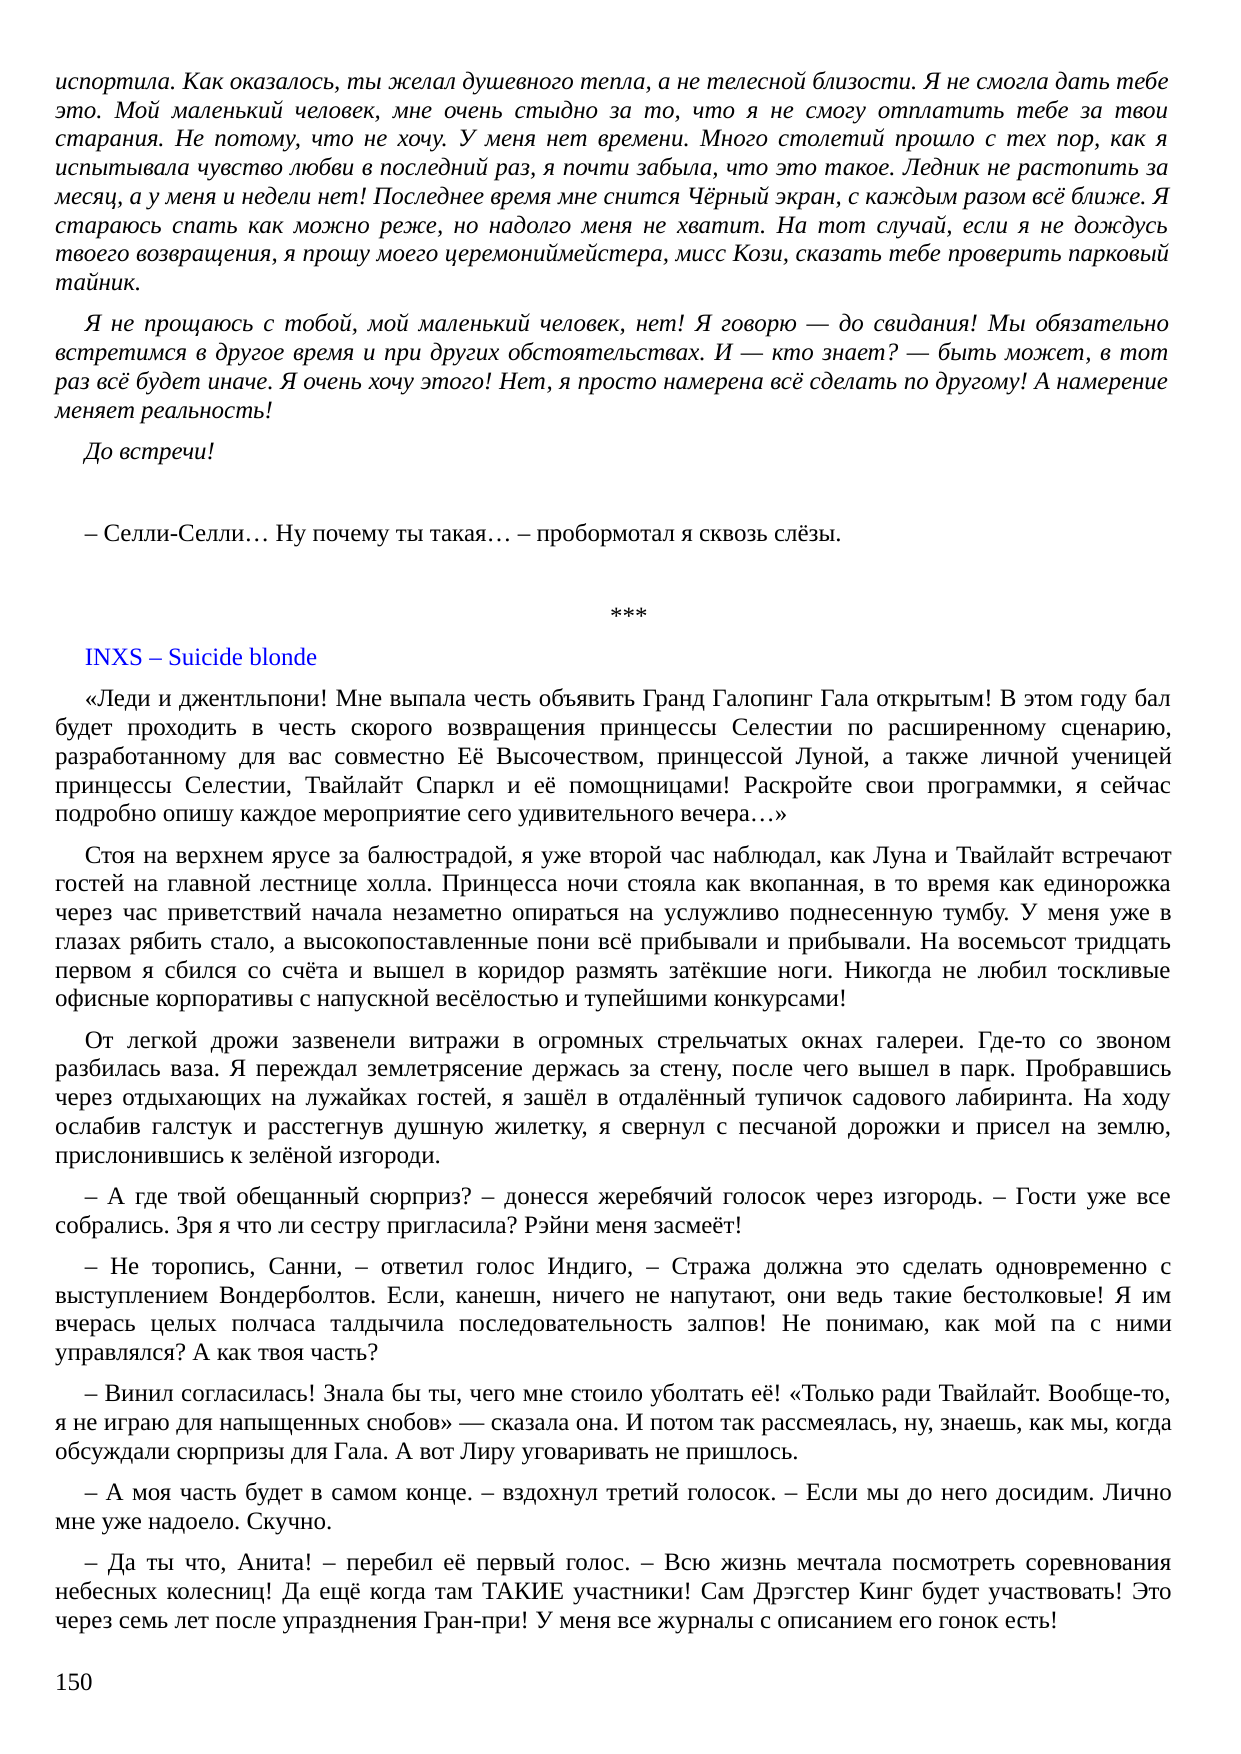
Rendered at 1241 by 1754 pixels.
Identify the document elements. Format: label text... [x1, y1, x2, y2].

text От легкой дрожи зазвенели витражи в огромных стрельчатых окнах галереи. Где-то со звоном разбилась ваза. Я переждал землетрясение держась за стену, после чего вышел в парк. Пробравшись через отдыхающих на лужайках гостей, я зашёл в отдалённый тупичок садового лабиринта. На ходу ослабив галстук и расстегнув душную жилетку, я свернул с песчаной дорожки и присел на землю, прислонившись к зелёной изгороди. [55, 1025, 1173, 1168]
text – Не торопись, Санни, – ответил голос Индиго, – Стража должна это сделать одновременно с выступлением Вондерболтов. Если, канешн, ничего не напутают, они ведь такие бестолковые! Я им вчерась целых полчаса талдычила последовательность залпов! Не понимаю, как мой па с ними управлялся? А как твоя часть? [55, 1251, 1173, 1366]
text INXS – Suicide blonde [55, 642, 1173, 671]
text – Да ты что, Анита! – перебил её первый голос. – Всю жизнь мечтала посмотреть соревнования небесных колесниц! Да ещё когда там ТАКИЕ участники! Сам Дрэгстер Кинг будет участвовать! Это через семь лет после упразднения Гран-при! У меня все журналы с описанием его гонок есть! [55, 1547, 1173, 1633]
text – Винил согласилась! Знала бы ты, чего мне стоило уболтать её! «Только ради Твайлайт. Вообще-то, я не играю для напыщенных снобов» — сказала она. И потом так рассмеялась, ну, знаешь, как мы, когда обсуждали сюрпризы для Гала. А вот Лиру уговаривать не пришлось. [55, 1378, 1173, 1465]
text испортила. Как оказалось, ты желал душевного тепла, а не телесной близости. Я не смогла дать тебе это. Мой маленький человек, мне очень стыдно за то, что я не смогу отплатить тебе за твои старания. Не потому, что не хочу. У меня нет времени. Много столетий прошло с тех пор, как я испытывала чувство любви в последний раз, я почти забыла, что это такое. Ледник не растопить за месяц, а у меня и недели нет! Последнее время мне снится Чёрный экран, с каждым разом всё ближе. Я стараюсь спать как можно реже, но надолго меня не хватит. На тот случай, если я не дождусь твоего возвращения, я прошу моего церемониймейстера, мисс Кози, сказать тебе проверить парковый тайник. [55, 66, 1173, 296]
text Я не прощаюсь с тобой, мой маленький человек, нет! Я говорю — до свидания! Мы обязательно встретимся в другое время и при других обстоятельствах. И — кто знает? — быть может, в тот раз всё будет иначе. Я очень хочу этого! Нет, я просто намерена всё сделать по другому! А намерение меняет реальность! [55, 308, 1173, 423]
text «Леди и джентльпони! Мне выпала честь объявить Гранд Галопинг Гала открытым! В этом году бал будет проходить в честь скорого возвращения принцессы Селестии по расширенному сценарию, разработанному для вас совместно Её Высочеством, принцессой Луной, а также личной ученицей принцессы Селестии, Твайлайт Спаркл и её помощницами! Раскройте свои программки, я сейчас подробно опишу каждое мероприятие сего удивительного вечера…» [55, 683, 1173, 827]
text – Селли-Селли… Ну почему ты такая… – пробормотал я сквозь слёзы. [55, 518, 1173, 547]
text – А моя часть будет в самом конце. – вздохнул третий голосок. – Если мы до него досидим. Лично мне уже надоело. Скучно. [55, 1477, 1173, 1535]
text Стоя на верхнем ярусе за балюстрадой, я уже второй час наблюдал, как Луна и Твайлайт встречают гостей на главной лестнице холла. Принцесса ночи стояла как вкопанная, в то время как единорожка через час приветствий начала незаметно опираться на услужливо поднесенную тумбу. У меня уже в глазах рябить стало, а высокопоставленные пони всё прибывали и прибывали. На восемьсот тридцать первом я сбился со счёта и вышел в коридор размять затёкшие ноги. Никогда не любил тоскливые офисные корпоративы с напускной весёлостью и тупейшими конкурсами! [55, 840, 1173, 1012]
text До встречи! [55, 436, 1173, 465]
text *** [55, 601, 1173, 630]
text – А где твой обещанный сюрприз? – донесся жеребячий голосок через изгородь. – Гости уже все собрались. Зря я что ли сестру пригласила? Рэйни меня засмеёт! [55, 1181, 1173, 1238]
